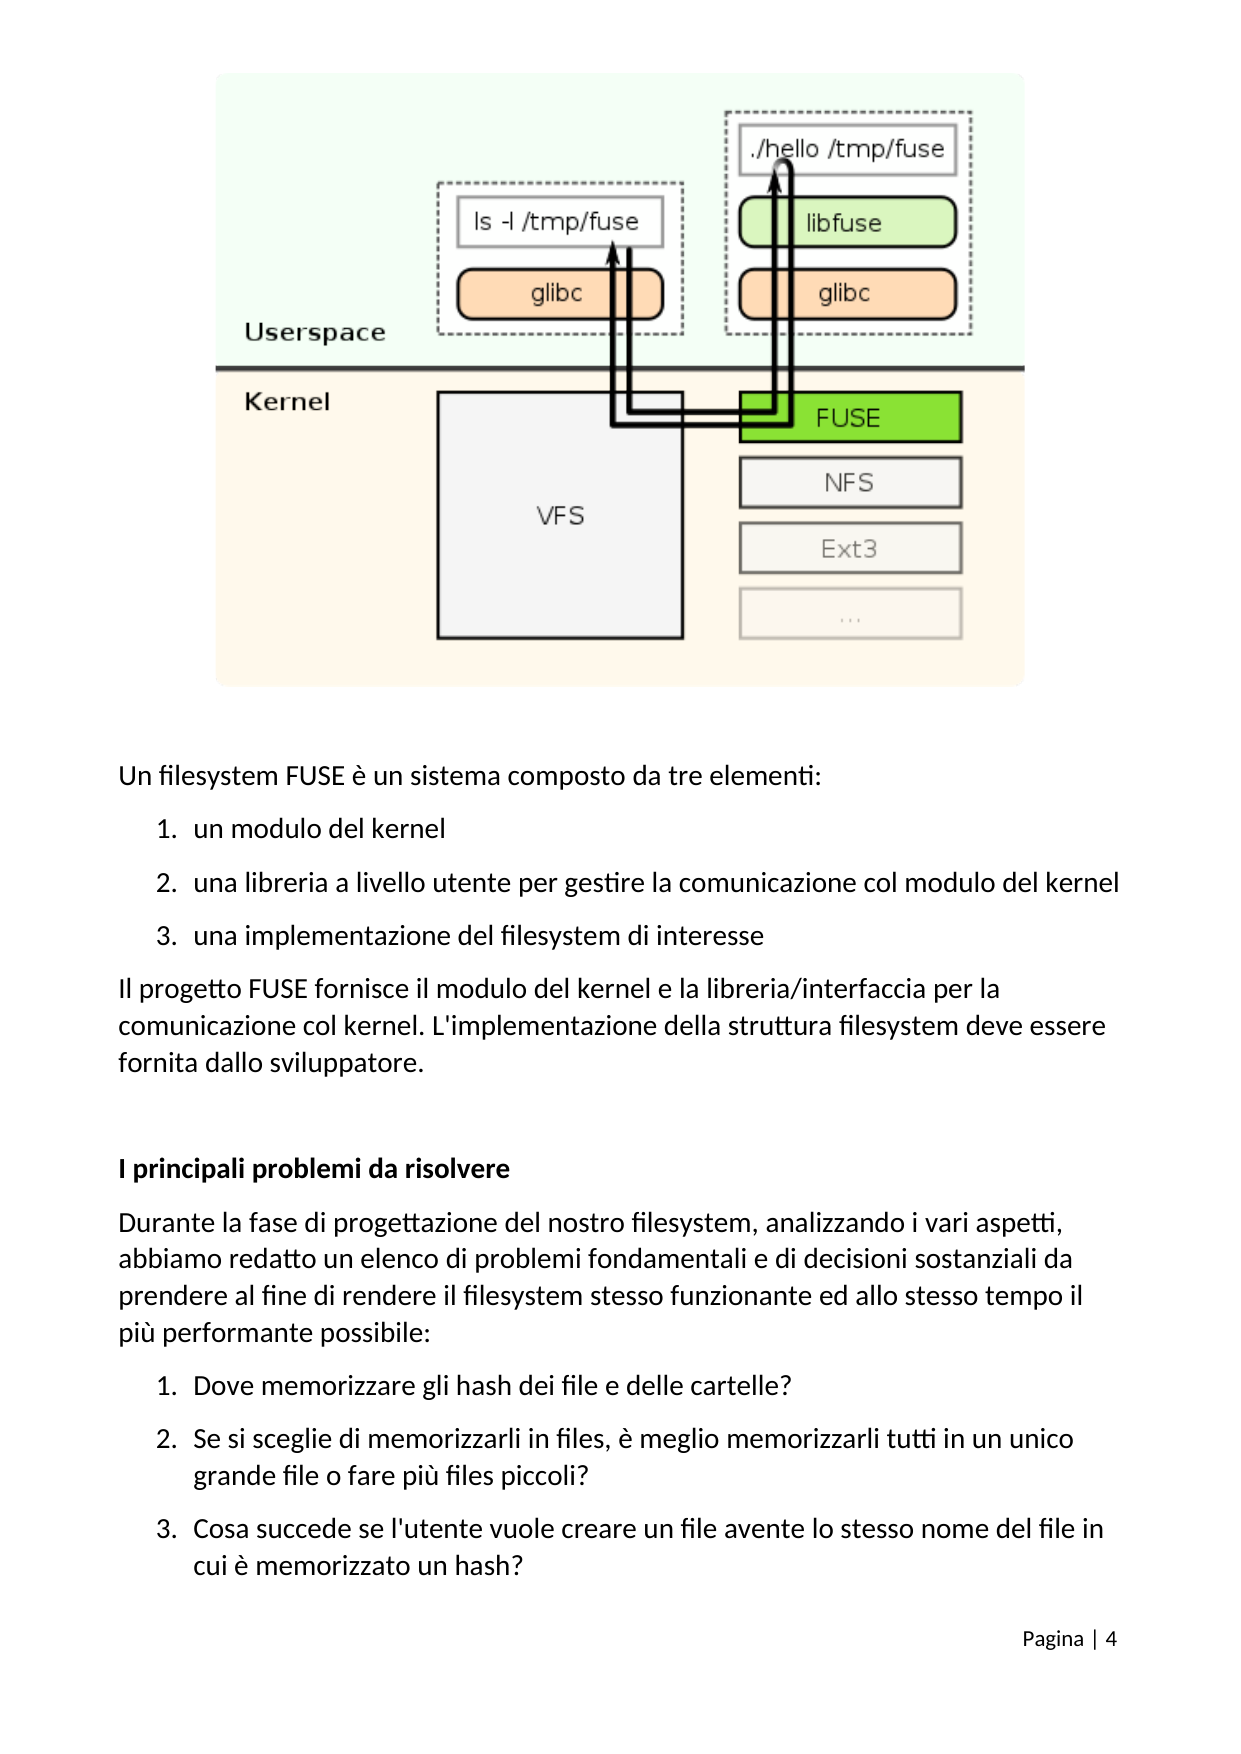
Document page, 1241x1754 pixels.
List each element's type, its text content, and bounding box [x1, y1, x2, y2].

text I principali problemi da risolvere [118, 1150, 1122, 1186]
list un modulo del kernel [156, 810, 1122, 846]
text Durante la fase di progettazione del nostro filesystem, analizzando i vari aspetti, abbiamo redatto un elenco di problemi fondamentali e di decisioni sostanziali da prendere al fine di rendere il filesystem stesso funzionante ed allo stesso tempo il più performante possibile: [118, 1204, 1122, 1349]
text Un filesystem FUSE è un sistema composto da tre elementi: [118, 757, 1122, 793]
text Il progetto FUSE fornisce il modulo del kernel e la libreria/interfaccia per la comunicazione col kernel. L'implementazione della struttura filesystem deve essere fornita dallo sviluppatore. [118, 970, 1122, 1079]
list Dove memorizzare gli hash dei file e delle cartelle? [156, 1367, 1122, 1403]
list Cosa succede se l'utente vuole creare un file avente lo stesso nome del file in cui è memorizzato un hash? [156, 1510, 1122, 1583]
list Se si sceglie di memorizzarli in files, è meglio memorizzarli tutti in un unico grande file o fare più files piccoli? [156, 1420, 1122, 1493]
list una libreria a livello utente per gestire la comunicazione col modulo del kernel [156, 864, 1122, 899]
list una implementazione del filesystem di interesse [156, 917, 1122, 953]
